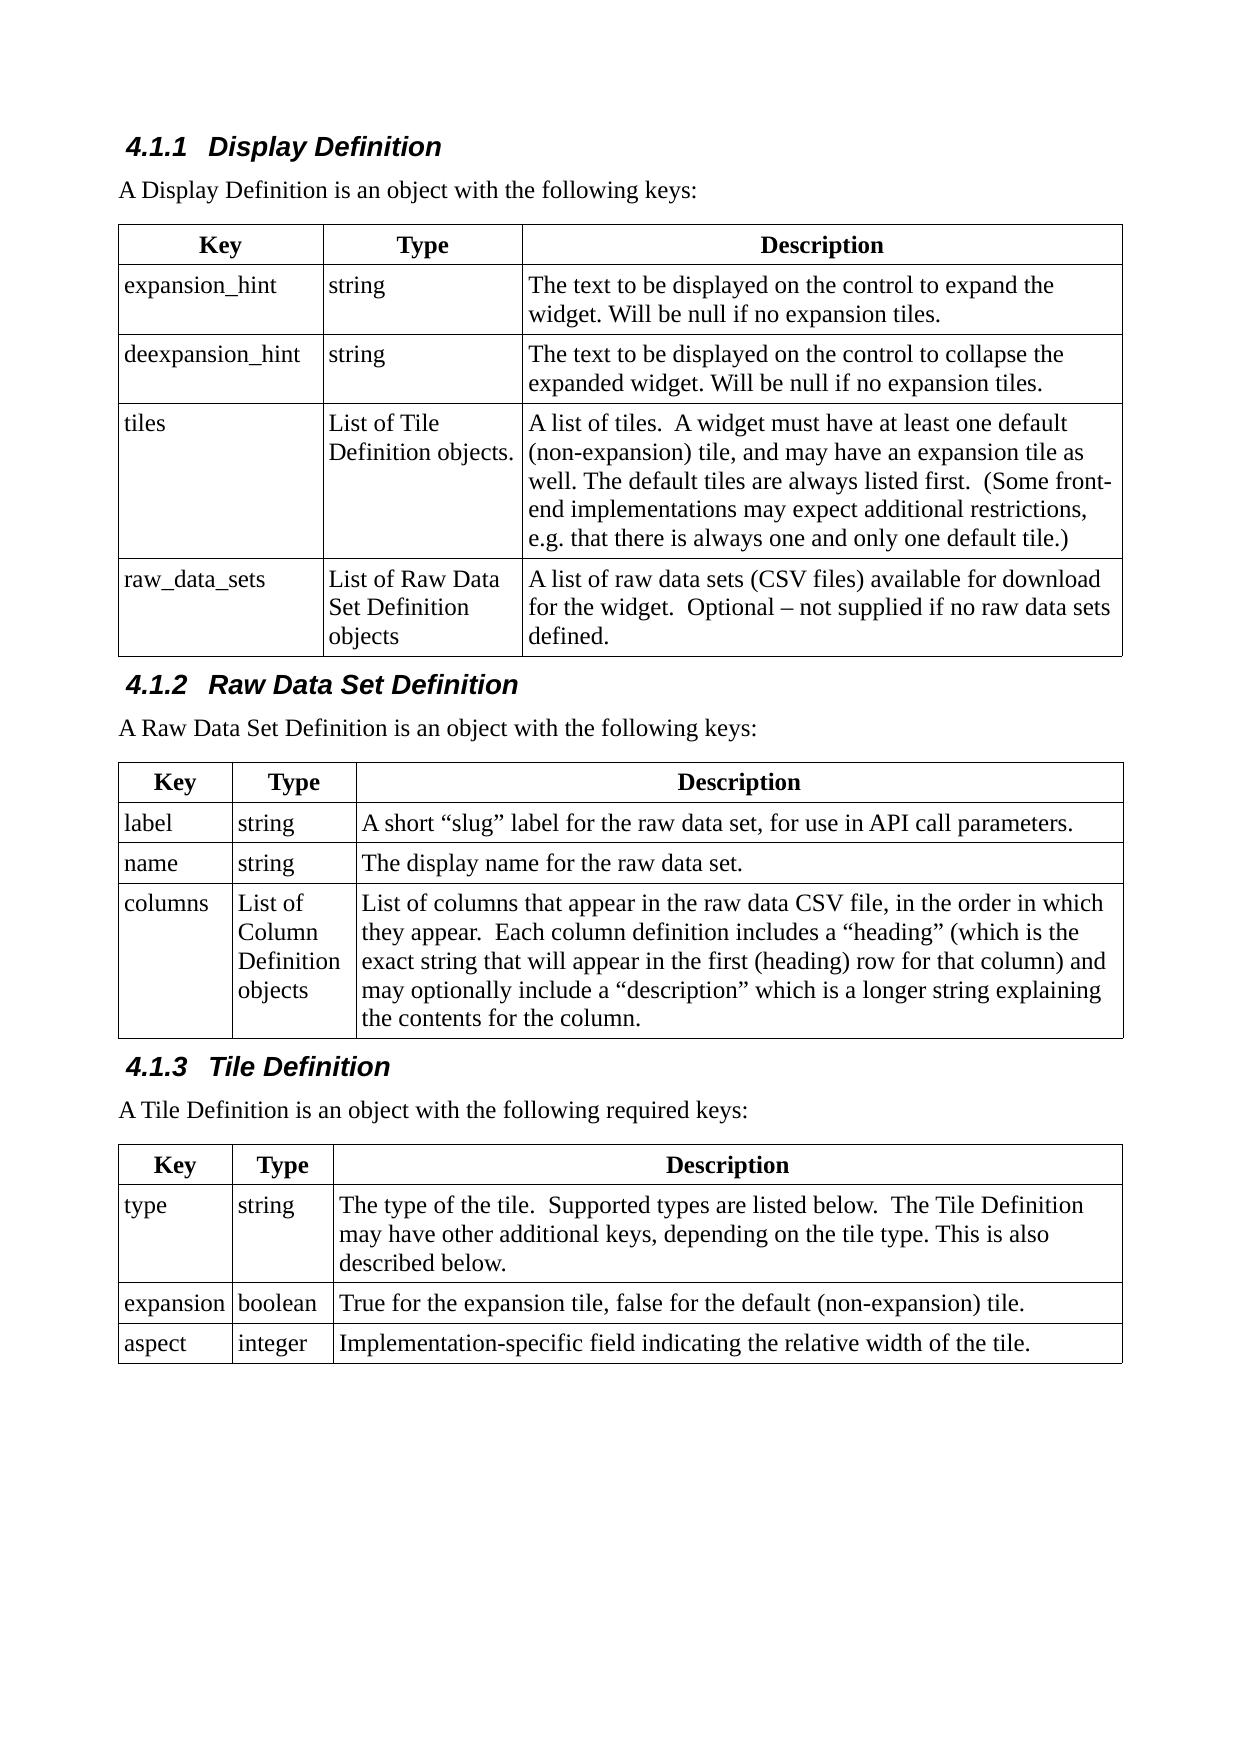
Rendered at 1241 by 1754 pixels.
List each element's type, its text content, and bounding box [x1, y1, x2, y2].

table_cell A list of tiles. A widget must have at least one default (non-expansion) tile, and may have an expansion tile as well. The default tiles are always listed first. (Some front-end implementations may expect additional restrictions, e.g. that there is always one and only one default tile.) [523, 404, 1122, 558]
table_cell aspect [119, 1324, 232, 1363]
table_cell label [119, 803, 232, 842]
table_cell The type of the tile. Supported types are listed below. The Tile Definition may have other additional keys, depending on the tile type. This is also described below. [334, 1185, 1122, 1282]
table_cell name [119, 843, 232, 883]
table_cell expansion [119, 1283, 232, 1322]
table_header Key [119, 225, 323, 264]
table_header Key [119, 1145, 232, 1184]
table_cell The text to be displayed on the control to collapse the expanded widget. Will be null if no expansion tiles. [523, 335, 1122, 402]
table_cell string [233, 843, 356, 883]
subtitle Raw Data Set Definition [118, 668, 1122, 700]
table_cell integer [233, 1324, 333, 1363]
table_cell List of Raw Data Set Definition objects [324, 559, 522, 656]
table_cell List of columns that appear in the raw data CSV file, in the order in which they appear. Each column definition includes a “heading” (which is the exact string that will appear in the first (heading) row for that column) and may optionally include a “description” which is a longer string explaining the contents for the column. [357, 884, 1123, 1038]
table_cell type [119, 1185, 232, 1282]
table_cell expansion_hint [119, 265, 323, 333]
table_cell raw_data_sets [119, 559, 323, 656]
table_header Key [119, 763, 232, 802]
table_cell string [324, 265, 522, 333]
table_cell The display name for the raw data set. [357, 843, 1123, 883]
table_cell columns [119, 884, 232, 1038]
table_cell A short “slug” label for the raw data set, for use in API call parameters. [357, 803, 1123, 842]
table_header Type [233, 1145, 333, 1184]
table_cell string [324, 335, 522, 402]
text A Display Definition is an object with the following keys: [118, 175, 1122, 204]
subtitle Display Definition [118, 131, 1122, 162]
table_cell string [233, 1185, 333, 1282]
subtitle Tile Definition [118, 1051, 1122, 1082]
table_cell A list of raw data sets (CSV files) available for download for the widget. Optional – not supplied if no raw data sets defined. [523, 559, 1122, 656]
table_cell The text to be displayed on the control to expand the widget. Will be null if no expansion tiles. [523, 265, 1122, 333]
table_header Description [334, 1145, 1122, 1184]
table_cell tiles [119, 404, 323, 558]
text A Raw Data Set Definition is an object with the following keys: [118, 713, 1122, 741]
table_cell True for the expansion tile, false for the default (non-expansion) tile. [334, 1283, 1122, 1322]
table_cell List of Column Definition objects [233, 884, 356, 1038]
table_header Description [523, 225, 1122, 264]
table_cell deexpansion_hint [119, 335, 323, 402]
table_cell List of Tile Definition objects. [324, 404, 522, 558]
table_cell string [233, 803, 356, 842]
text A Tile Definition is an object with the following required keys: [118, 1095, 1122, 1124]
table_cell Implementation-specific field indicating the relative width of the tile. [334, 1324, 1122, 1363]
table_header Type [324, 225, 522, 264]
table_header Description [357, 763, 1123, 802]
table_cell boolean [233, 1283, 333, 1322]
table_header Type [233, 763, 356, 802]
